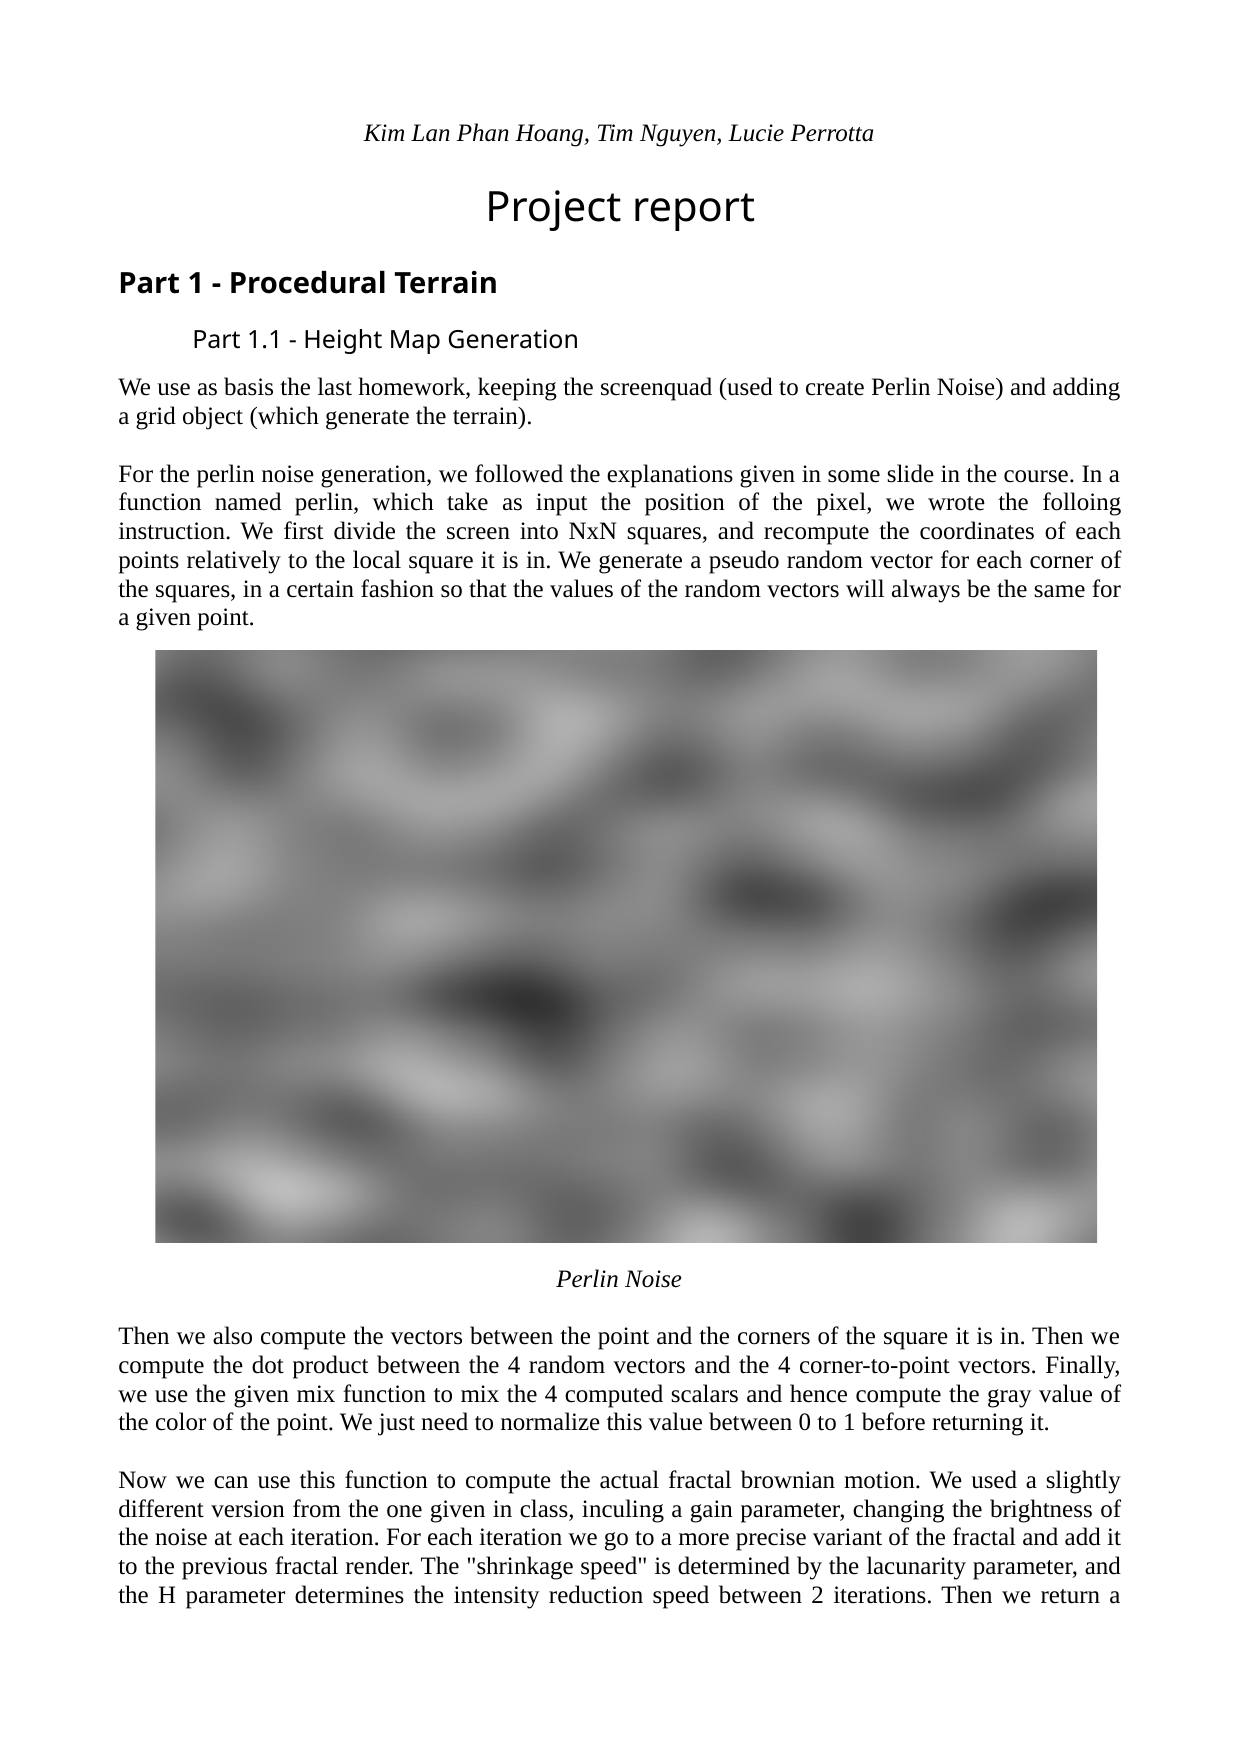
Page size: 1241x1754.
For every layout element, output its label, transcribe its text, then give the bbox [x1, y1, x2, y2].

text Part 1 - Procedural Terrain [118, 262, 1122, 302]
text Now we can use this function to compute the actual fractal brownian motion. We used a slightly different version from the one given in class, inculing a gain parameter, changing the brightness of the noise at each iteration. For each iteration we go to a more precise variant of the fractal and add it to the previous fractal render. The "shrinkage speed" is determined by the lacunarity parameter, and the H parameter determines the intensity reduction speed between 2 iterations. Then we return a [118, 1465, 1122, 1609]
text We use as basis the last homework, keeping the screenquad (used to create Perlin Noise) and adding a grid object (which generate the terrain). [118, 372, 1122, 430]
text For the perlin noise generation, we followed the explanations given in some slide in the course. In a function named perlin, which take as input the position of the pixel, we wrote the folloing instruction. We first divide the screen into NxN squares, and recompute the coordinates of each points relatively to the local square it is in. We generate a pseudo random vector for each corner of the squares, in a certain fashion so that the values of the random vectors will always be the same for a given point. [118, 459, 1122, 631]
text Project report [118, 176, 1122, 233]
text Perlin Noise [118, 1264, 1122, 1292]
picture [155, 650, 1098, 1243]
text Then we also compute the vectors between the point and the corners of the square it is in. Then we compute the dot product between the 4 random vectors and the 4 corner-to-point vectors. Finally, we use the given mix function to mix the 4 computed scalars and hence compute the gray value of the color of the point. We just need to normalize this value between 0 to 1 before returning it. [118, 1321, 1122, 1436]
text Part 1.1 - Height Map Generation [118, 321, 1122, 355]
